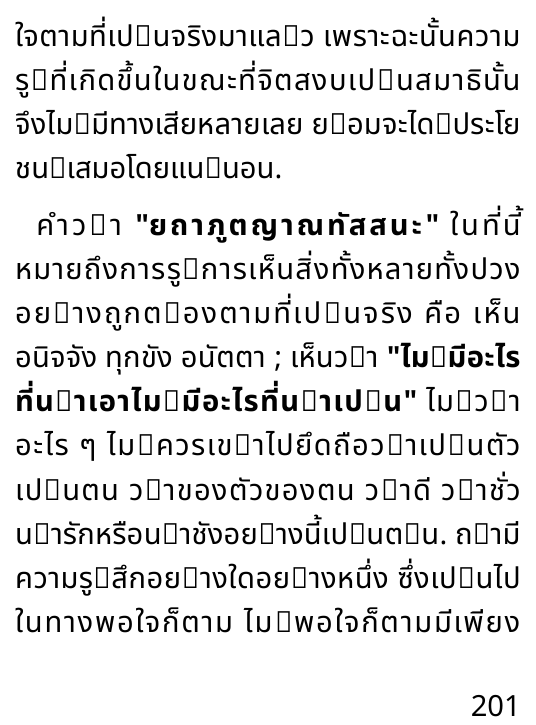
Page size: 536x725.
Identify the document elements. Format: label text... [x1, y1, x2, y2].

text ใจตามที่เปนจริงมาแลว เพราะฉะนั้นความรูที่เกิดขึ้นในขณะที่จิตสงบเปนสมาธินั้น จึงไมมีทางเสียหลายเลย ยอมจะไดประโยชนเสมอโดยแนนอน. [15, 15, 521, 191]
text คําวา "ยถาภูตญาณทัสสนะ" ในที่นี้ หมายถึงการรูการเห็นสิ่งทั้งหลายทั้งปวงอยางถูกตองตามที่เปนจริง คือ เห็นอนิจจัง ทุกขัง อนัตตา ; เห็นวา "ไมมีอะไรที่นาเอาไมมีอะไรที่นาเปน" ไมวาอะไร ๆ ไมควรเขาไปยึดถือวาเปนตัวเปนตน วาของตัวของตน วาดี วาชั่ว นารักหรือนาชังอยางนี้เปนตน. ถามีความรูสึกอยางใดอยางหนึ่ง ซึ่งเปนไปในทางพอใจก็ตาม ไมพอใจก็ตามมีเพียง [15, 204, 521, 645]
